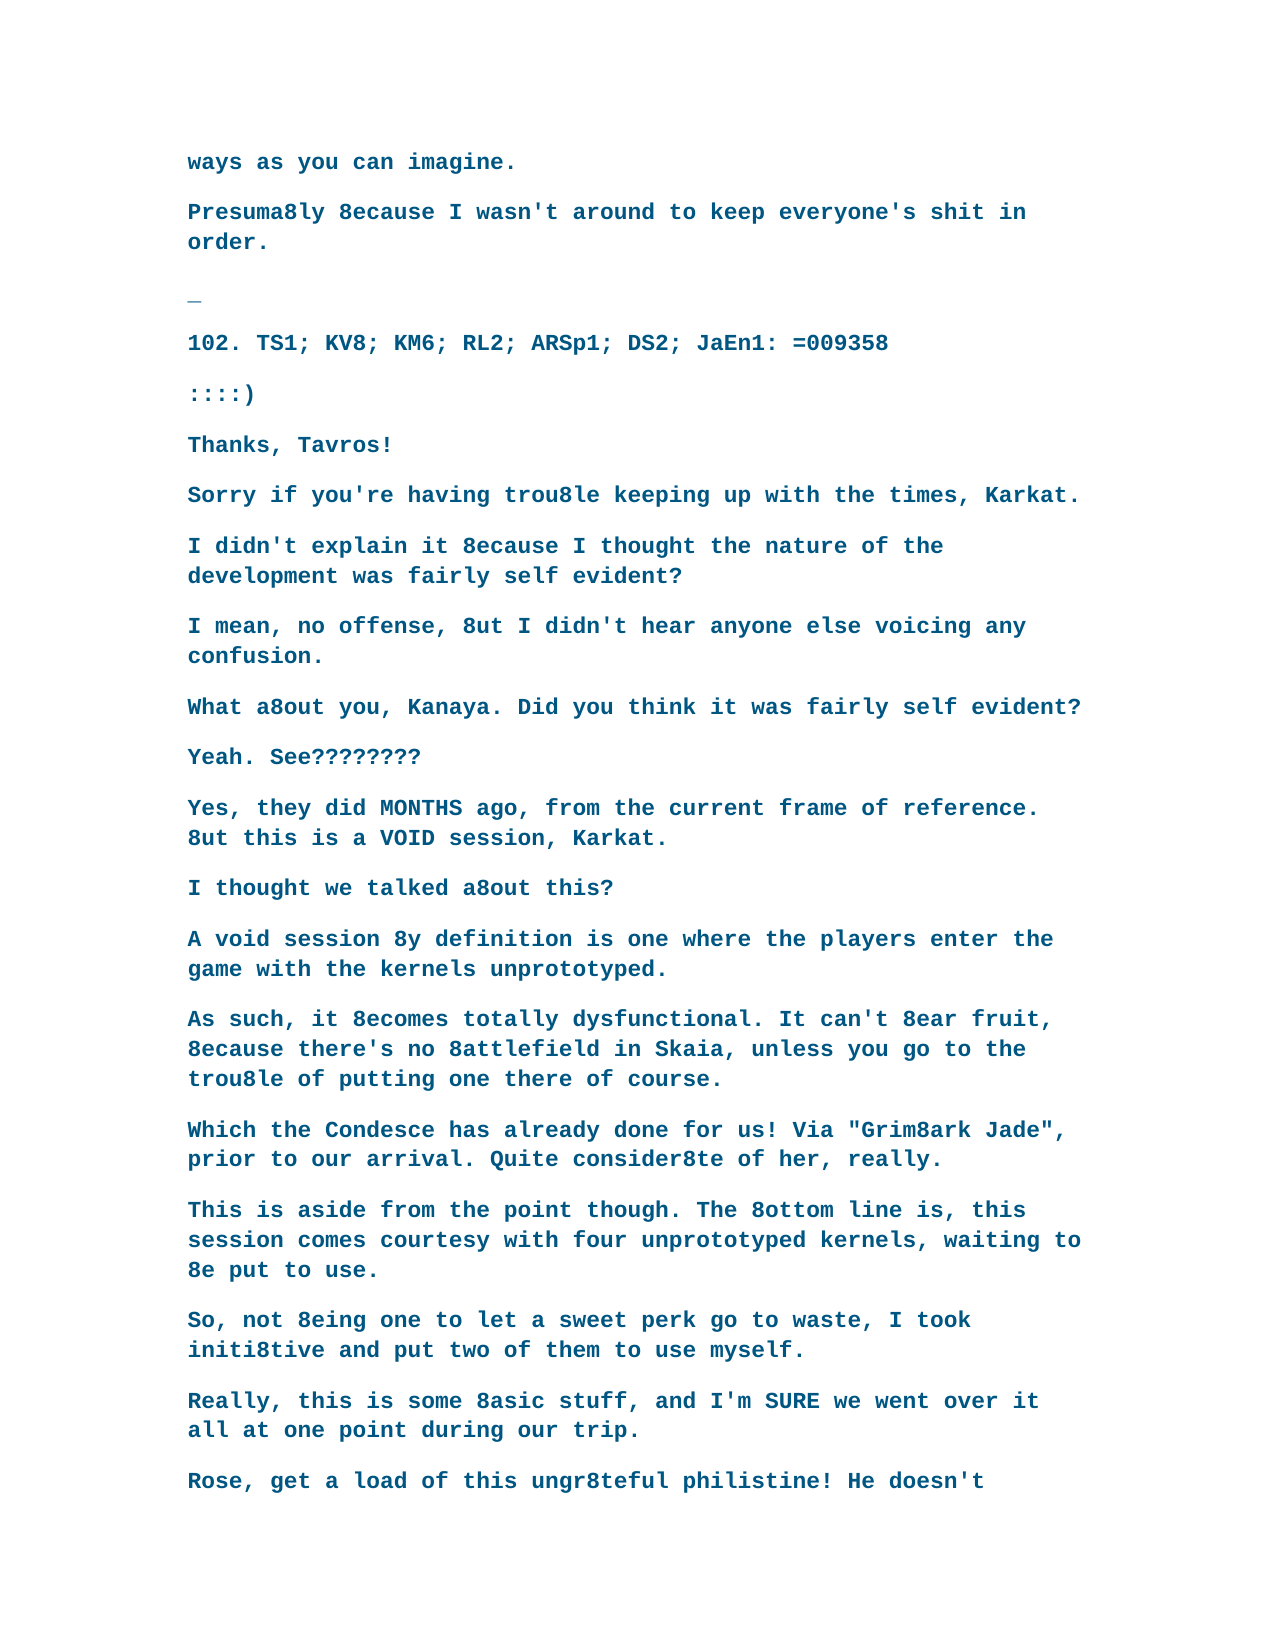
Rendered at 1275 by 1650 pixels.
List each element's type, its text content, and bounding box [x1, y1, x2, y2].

text I thought we talked a8out this? [187, 877, 1087, 903]
text Which the Condesce has already done for us! Via "Grim8ark Jade", prior to our arrival. Quite consider8te of her, really. [187, 1118, 1087, 1174]
text Really, this is some 8asic stuff, and I'm SURE we went over it all at one point during our trip. [187, 1389, 1087, 1445]
text Thanks, Tavros! [187, 433, 1087, 459]
text I mean, no offense, 8ut I didn't hear anyone else voicing any confusion. [187, 614, 1087, 670]
text What a8out you, Kanaya. Did you think it was fairly self evident? [187, 695, 1087, 721]
text I didn't explain it 8ecause I thought the nature of the development was fairly self evident? [187, 534, 1087, 590]
text ::::) [187, 382, 1087, 408]
text So, not 8eing one to let a sweet perk go to waste, I took initi8tive and put two of them to use myself. [187, 1308, 1087, 1364]
text As such, it 8ecomes totally dysfunctional. It can't 8ear fruit, 8ecause there's no 8attlefield in Skaia, unless you go to the trou8le of putting one there of course. [187, 1008, 1087, 1093]
text A void session 8y definition is one where the players enter the game with the kernels unprototyped. [187, 927, 1087, 983]
text Yes, they did MONTHS ago, from the current frame of reference. 8ut this is a VOID session, Karkat. [187, 796, 1087, 852]
text Sorry if you're having trou8le keeping up with the times, Karkat. [187, 483, 1087, 509]
text This is aside from the point though. The 8ottom line is, this session comes courtesy with four unprototyped kernels, waiting to 8e put to use. [187, 1198, 1087, 1284]
text Yeah. See???????? [187, 746, 1087, 772]
text 102. TS1; KV8; KM6; RL2; ARSp1; DS2; JaEn1: =009358 [187, 332, 1087, 358]
text ways as you can imagine. [187, 150, 1087, 176]
text Rose, get a load of this ungr8teful philistine! He doesn't [187, 1469, 1087, 1495]
text Presuma8ly 8ecause I wasn't around to keep everyone's shit in order. [187, 201, 1087, 256]
text _ [187, 281, 1087, 307]
